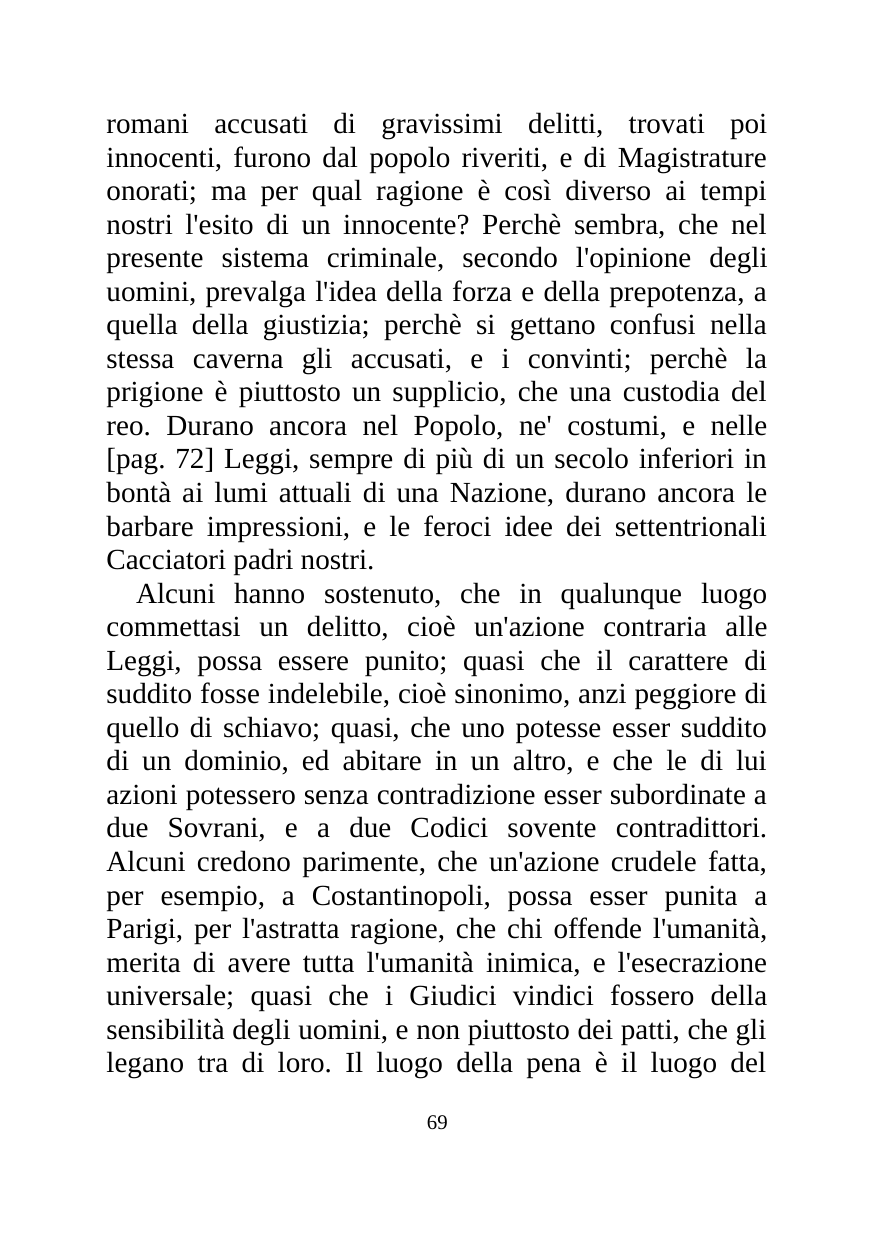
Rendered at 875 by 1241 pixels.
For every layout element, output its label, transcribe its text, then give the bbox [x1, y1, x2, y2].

text Alcuni hanno sostenuto, che in qualunque luogo commettasi un delitto, cioè un'azione contraria alle Leggi, possa essere punito; quasi che il carattere di suddito fosse indelebile, cioè sinonimo, anzi peggiore di quello di schiavo; quasi, che uno potesse esser suddito di un dominio, ed abitare in un altro, e che le di lui azioni potessero senza contradizione esser subordinate a due Sovrani, e a due Codici sovente contradittori. Alcuni credono parimente, che un'azione crudele fatta, per esempio, a Costantinopoli, possa esser punita a Parigi, per l'astratta ragione, che chi offende l'umanità, merita di avere tutta l'umanità inimica, e l'esecrazione universale; quasi che i Giudici vindici fossero della sensibilità degli uomini, e non piuttosto dei patti, che gli legano tra di loro. Il luogo della pena è il luogo del [106, 576, 768, 1079]
text romani accusati di gravissimi delitti, trovati poi innocenti, furono dal popolo riveriti, e di Magistrature onorati; ma per qual ragione è così diverso ai tempi nostri l'esito di un innocente? Perchè sembra, che nel presente sistema criminale, secondo l'opinione degli uomini, prevalga l'idea della forza e della prepotenza, a quella della giustizia; perchè si gettano confusi nella stessa caverna gli accusati, e i convinti; perchè la prigione è piuttosto un supplicio, che una custodia del reo. Durano ancora nel Popolo, ne' costumi, e nelle [pag. 72] Leggi, sempre di più di un secolo inferiori in bontà ai lumi attuali di una Nazione, durano ancora le barbare impressioni, e le feroci idee dei settentrionali Cacciatori padri nostri. [106, 106, 768, 576]
